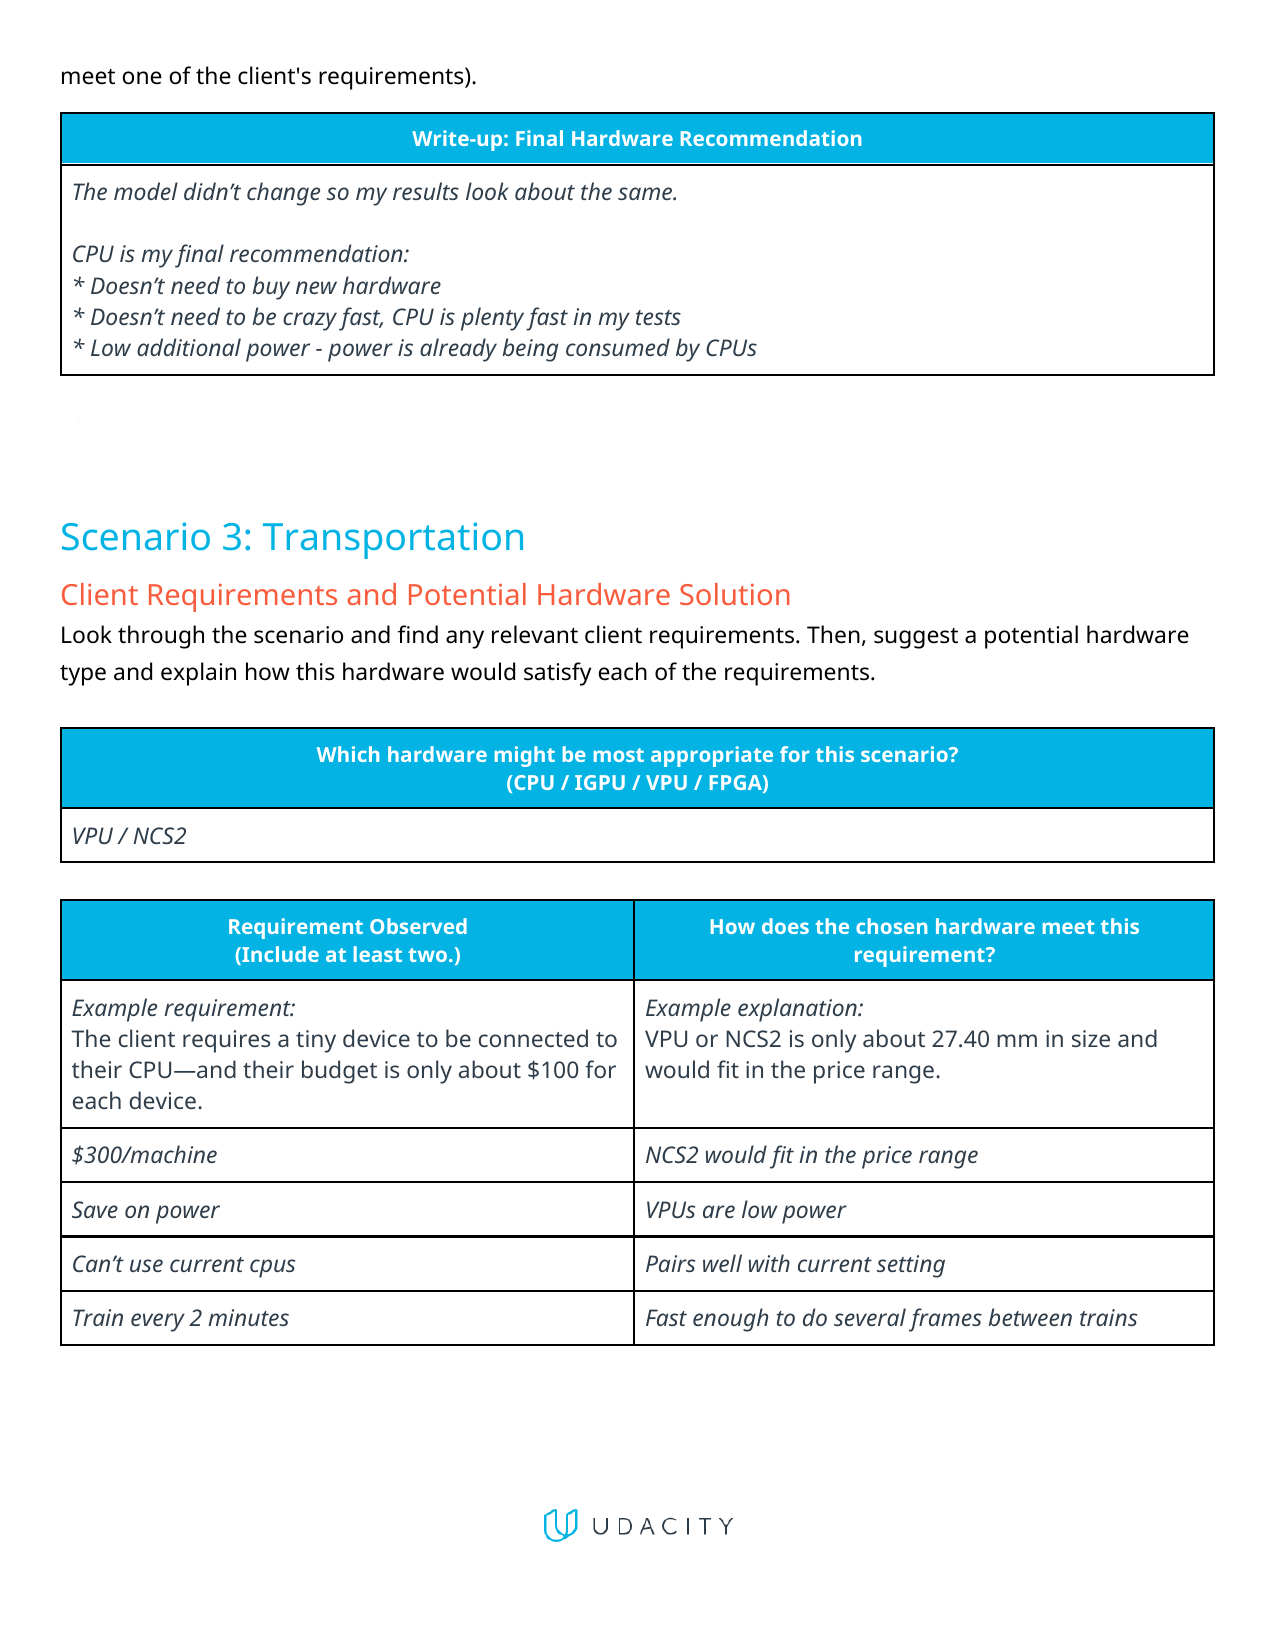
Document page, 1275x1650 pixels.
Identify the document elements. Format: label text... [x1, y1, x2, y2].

subtitle Scenario 3: Transportation [60, 510, 1215, 561]
table_cell VPU / NCS2 [62, 809, 1213, 861]
table_cell $300/machine [62, 1129, 633, 1181]
table_cell Example requirement: The client requires a tiny device to be connected to their CPU—and their budget is only about $100 for each device. [62, 981, 633, 1127]
table_cell Can’t use current cpus [62, 1238, 633, 1289]
table_header Requirement Observed (Include at least two.) [62, 901, 633, 979]
table_cell NCS2 would fit in the price range [635, 1129, 1213, 1181]
table_header Write-up: Final Hardware Recommendation [62, 114, 1213, 163]
table_cell Pairs well with current setting [635, 1238, 1213, 1289]
picture [510, 1475, 765, 1575]
text Look through the scenario and find any relevant client requirements. Then, suggest a potential hardware type and explain how this hardware would satisfy each of the requirements. [60, 619, 1215, 687]
text Client Requirements and Potential Hardware Solution [60, 574, 1215, 613]
table_cell Save on power [62, 1183, 633, 1235]
table_cell The model didn’t change so my results look about the same. CPU is my final recommendation: * Doesn’t need to buy new hardware * Doesn’t need to be crazy fast, CPU is plenty fast in my tests * Low additional power - power is already being consumed by CPUs [62, 166, 1213, 374]
table_cell Fast enough to do several frames between trains [635, 1292, 1213, 1344]
text meet one of the client's requirements). [60, 60, 1215, 91]
table_cell Train every 2 minutes [62, 1292, 633, 1344]
table_header How does the chosen hardware meet this requirement? [635, 901, 1213, 979]
table_cell VPUs are low power [635, 1183, 1213, 1235]
table_cell Example explanation: VPU or NCS2 is only about 27.40 mm in size and would fit in the price range. [635, 981, 1213, 1127]
table_header Which hardware might be most appropriate for this scenario? (CPU / IGPU / VPU / FPGA) [62, 729, 1213, 807]
